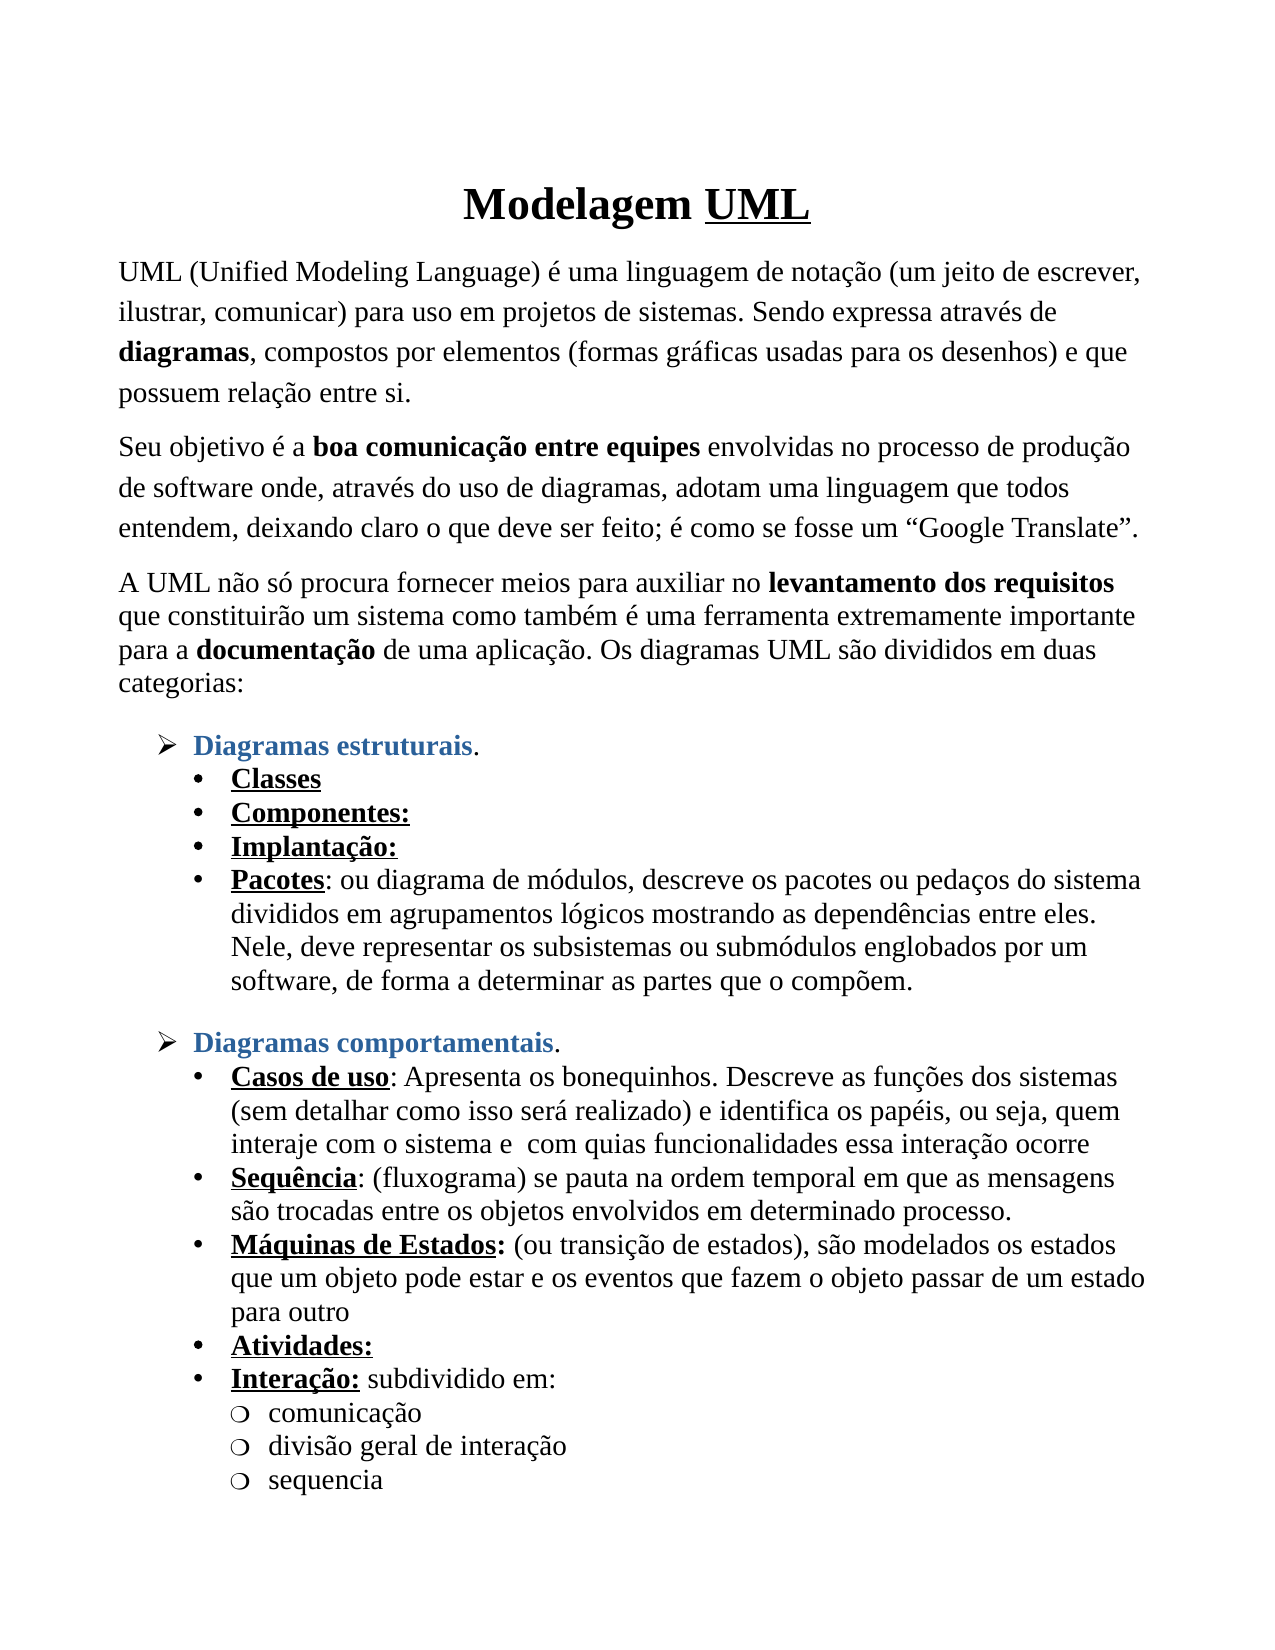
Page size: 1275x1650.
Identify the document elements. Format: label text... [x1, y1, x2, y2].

list divisão geral de interação [231, 1428, 1157, 1462]
list Diagramas estruturais. [156, 728, 1157, 761]
list Pacotes: ou diagrama de módulos, descreve os pacotes ou pedaços do sistema divididos em agrupamentos lógicos mostrando as dependências entre eles. Nele, deve representar os subsistemas ou submódulos englobados por um software, de forma a determinar as partes que o compõem. [193, 862, 1157, 1025]
text UML (Unified Modeling Language) é uma linguagem de notação (um jeito de escrever, ilustrar, comunicar) para uso em projetos de sistemas. Sendo expressa através de diagramas, compostos por elementos (formas gráficas usadas para os desenhos) e que possuem relação entre si. [118, 254, 1157, 408]
list sequencia [231, 1462, 1157, 1496]
list Implantação: [193, 829, 1157, 862]
text A UML não só procura fornecer meios para auxiliar no levantamento dos requisitos que constituirão um sistema como também é uma ferramenta extremamente importante para a documentação de uma aplicação. Os diagramas UML são divididos em duas categorias: [118, 565, 1157, 728]
list Sequência: (fluxograma) se pauta na ordem temporal em que as mensagens são trocadas entre os objetos envolvidos em determinado processo. [193, 1160, 1157, 1227]
list Atividades: [193, 1328, 1157, 1361]
list Componentes: [193, 795, 1157, 829]
list Diagramas comportamentais. [156, 1025, 1157, 1059]
text Modelagem UML [118, 176, 1157, 229]
list Máquinas de Estados: (ou transição de estados), são modelados os estados que um objeto pode estar e os eventos que fazem o objeto passar de um estado para outro [193, 1227, 1157, 1328]
list Classes [193, 761, 1157, 795]
list Interação: subdividido em: [193, 1361, 1157, 1395]
text Seu objetivo é a boa comunicação entre equipes envolvidas no processo de produção de software onde, através do uso de diagramas, adotam uma linguagem que todos entendem, deixando claro o que deve ser feito; é como se fosse um “Google Translate”. [118, 429, 1157, 543]
list comunicação [231, 1395, 1157, 1428]
list Casos de uso: Apresenta os bonequinhos. Descreve as funções dos sistemas (sem detalhar como isso será realizado) e identifica os papéis, ou seja, quem interaje com o sistema e com quias funcionalidades essa interação ocorre [193, 1059, 1157, 1160]
